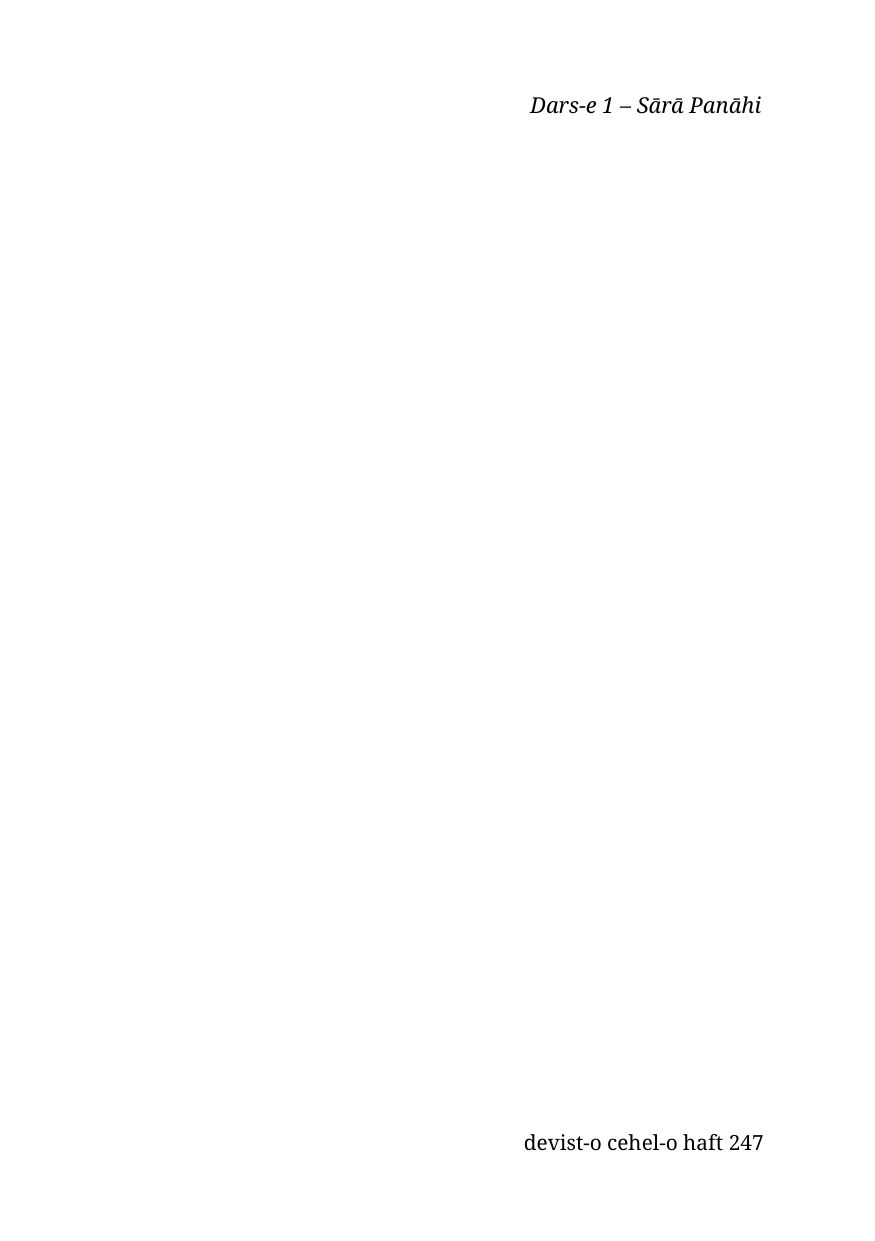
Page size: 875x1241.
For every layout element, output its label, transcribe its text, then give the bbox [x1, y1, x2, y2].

text devist-o cehel-o haft 247 [111, 1128, 763, 1157]
